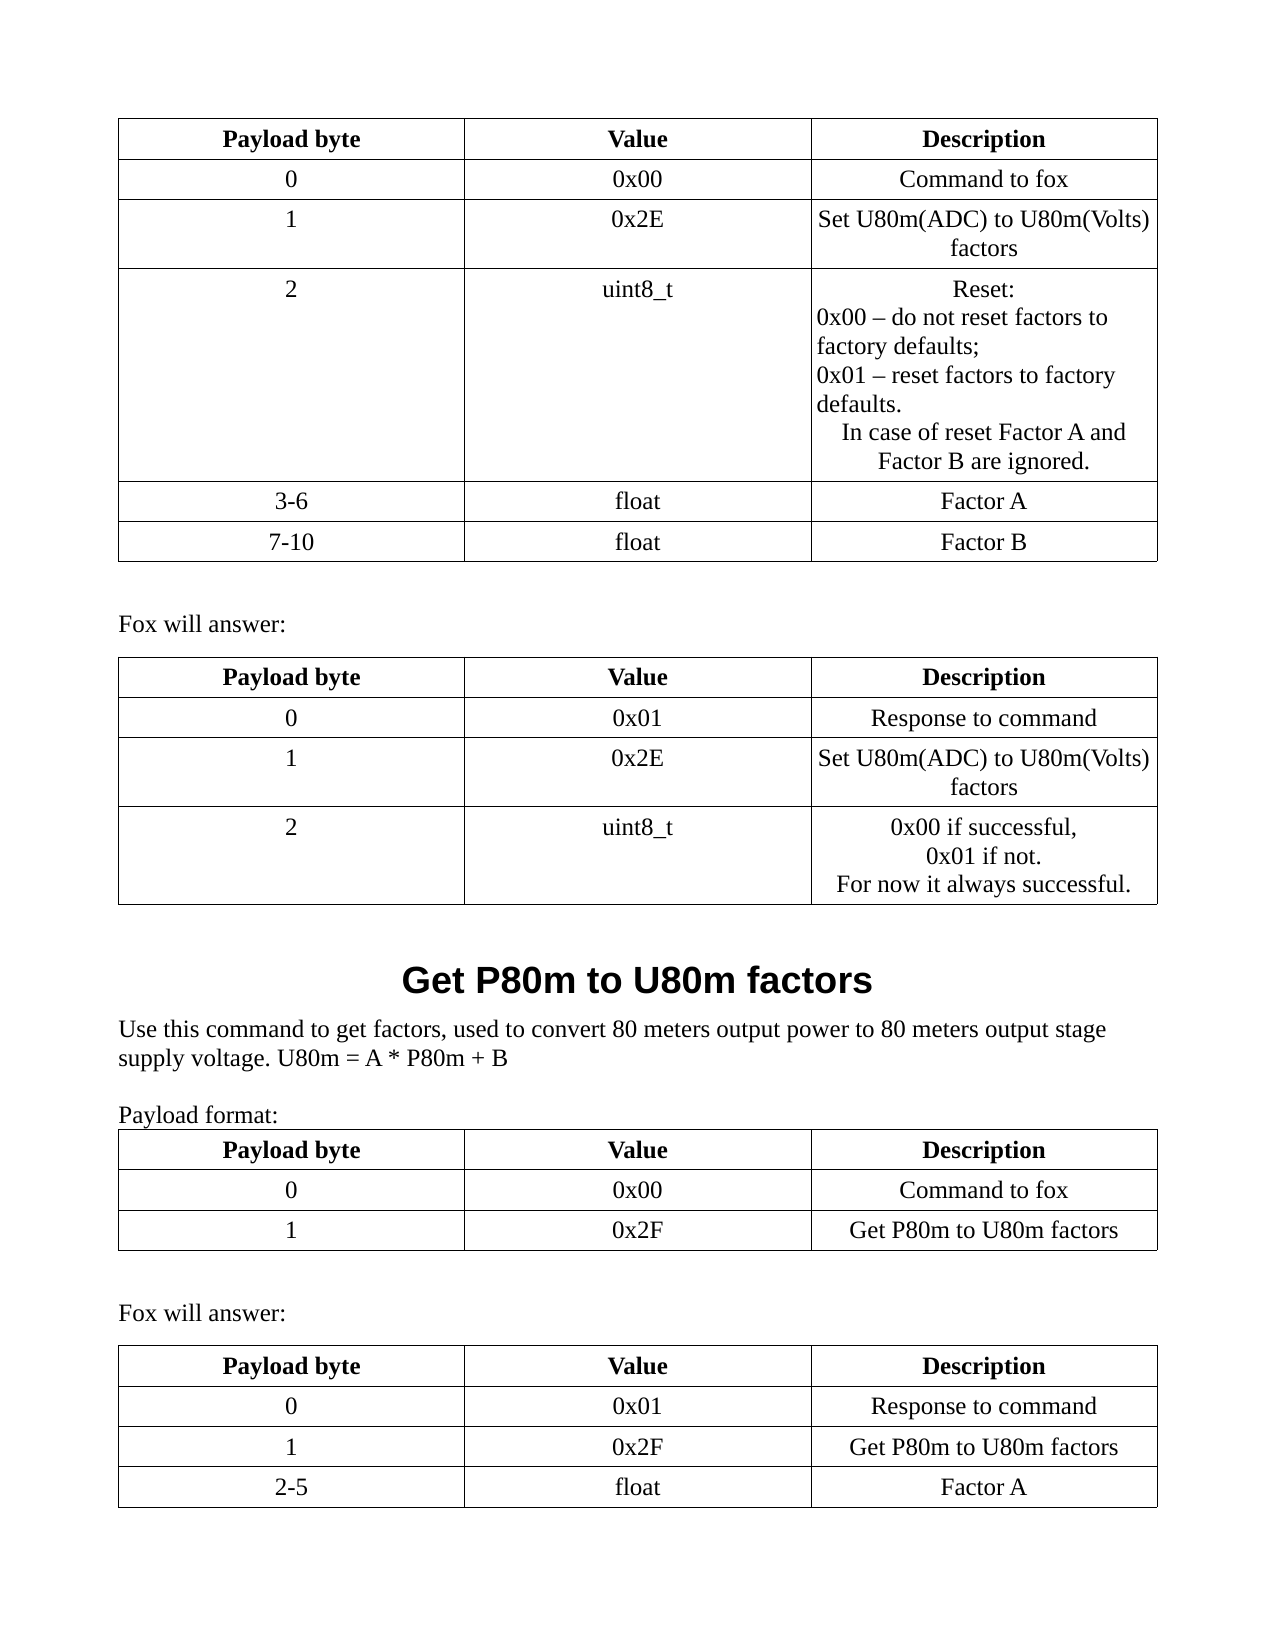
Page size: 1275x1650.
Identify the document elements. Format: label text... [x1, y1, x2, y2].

table_cell 2 [119, 807, 464, 904]
table_cell 0 [119, 1387, 464, 1426]
table_cell 0x00 [465, 1170, 811, 1210]
table_cell Set U80m(ADC) to U80m(Volts) factors [812, 738, 1157, 806]
table_cell Response to command [812, 698, 1157, 737]
table_cell 0x00 if successful, 0x01 if not. For now it always successful. [812, 807, 1157, 904]
table_header Value [465, 119, 811, 158]
text Fox will answer: [118, 1298, 1157, 1326]
table_cell 0x2F [465, 1211, 811, 1250]
table_cell float [465, 522, 811, 561]
table_header Description [812, 1346, 1157, 1386]
table_header Description [812, 119, 1157, 158]
table_cell 0 [119, 1170, 464, 1210]
table_cell Factor B [812, 522, 1157, 561]
table_cell 0 [119, 698, 464, 737]
table_cell 0 [119, 160, 464, 199]
table_cell Command to fox [812, 160, 1157, 199]
table_header Description [812, 658, 1157, 697]
table_header Payload byte [119, 658, 464, 697]
table_cell 0x01 [465, 1387, 811, 1426]
table_cell float [465, 1467, 811, 1507]
table_cell Response to command [812, 1387, 1157, 1426]
table_cell Command to fox [812, 1170, 1157, 1210]
text Fox will answer: [118, 609, 1157, 638]
table_header Payload byte [119, 1346, 464, 1386]
table_cell 2 [119, 269, 464, 481]
table_cell 0x2E [465, 738, 811, 806]
table_cell 0x00 [465, 160, 811, 199]
table_cell 1 [119, 1211, 464, 1250]
text Use this command to get factors, used to convert 80 meters output power to 80 meters output stage supply voltage. U80m = A * P80m + B [118, 1014, 1157, 1072]
table_header Value [465, 1346, 811, 1386]
table_cell Get P80m to U80m factors [812, 1427, 1157, 1466]
table_header Value [465, 658, 811, 697]
table_cell 2-5 [119, 1467, 464, 1507]
table_cell Set U80m(ADC) to U80m(Volts) factors [812, 200, 1157, 268]
table_cell 7-10 [119, 522, 464, 561]
table_cell Factor A [812, 482, 1157, 521]
table_cell 3-6 [119, 482, 464, 521]
table_cell uint8_t [465, 269, 811, 481]
table_header Description [812, 1130, 1157, 1169]
table_cell 0x01 [465, 698, 811, 737]
subtitle Get P80m to U80m factors [118, 958, 1157, 1002]
table_cell float [465, 482, 811, 521]
table_header Payload byte [119, 1130, 464, 1169]
table_cell Reset: 0x00 – do not reset factors to factory defaults; 0x01 – reset factors to factory defaults. In case of reset Factor A and Factor B are ignored. [812, 269, 1157, 481]
table_cell 1 [119, 1427, 464, 1466]
table_cell 0x2E [465, 200, 811, 268]
table_header Payload byte [119, 119, 464, 158]
table_cell uint8_t [465, 807, 811, 904]
text Payload format: [118, 1100, 1157, 1129]
table_cell 1 [119, 200, 464, 268]
table_cell Factor A [812, 1467, 1157, 1507]
table_cell 0x2F [465, 1427, 811, 1466]
table_cell 1 [119, 738, 464, 806]
table_cell Get P80m to U80m factors [812, 1211, 1157, 1250]
table_header Value [465, 1130, 811, 1169]
